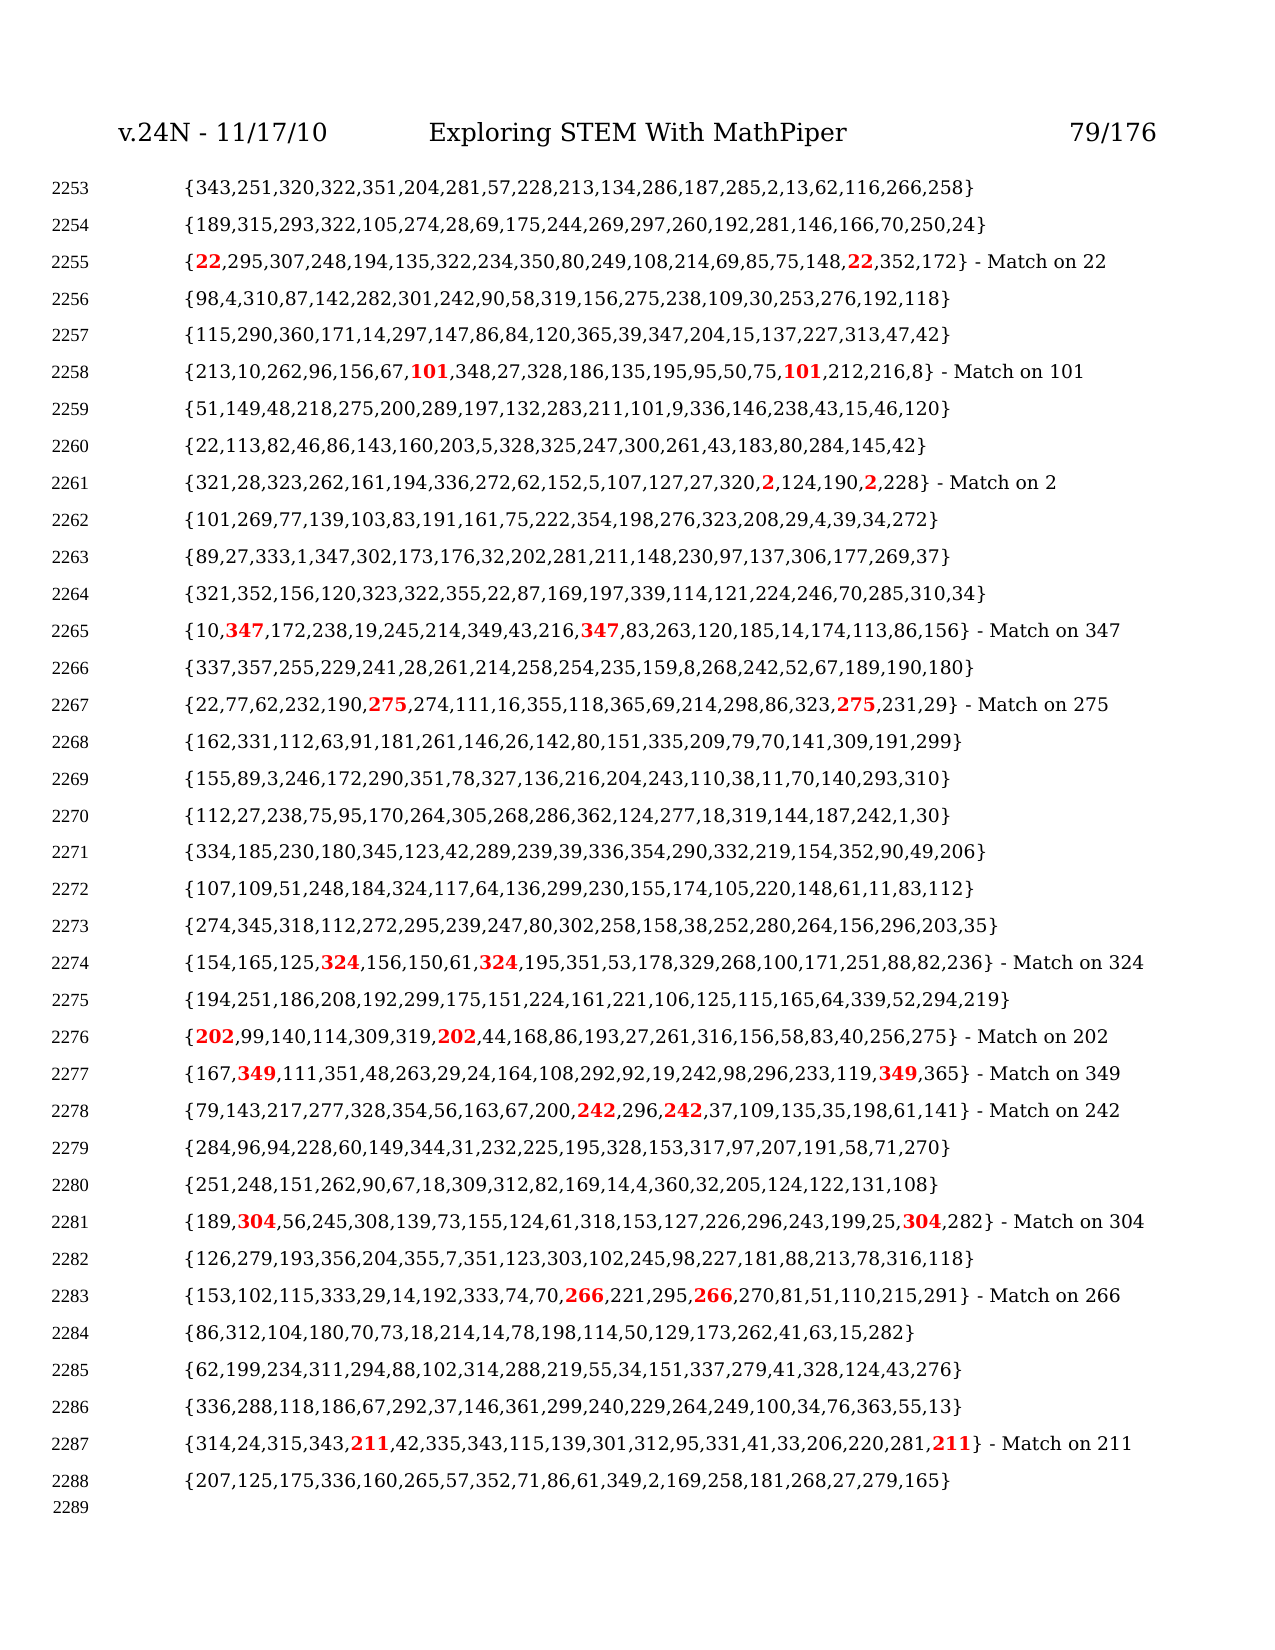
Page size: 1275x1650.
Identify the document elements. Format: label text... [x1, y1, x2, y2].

text {51,149,48,218,275,200,289,197,132,283,211,101,9,336,146,238,43,15,46,120} [148, 398, 1157, 420]
text {89,27,333,1,347,302,173,176,32,202,281,211,148,230,97,137,306,177,269,37} [148, 546, 1157, 568]
text {154,165,125,324,156,150,61,324,195,351,53,178,329,268,100,171,251,88,82,236} - Match on 324 [148, 952, 1157, 974]
text {337,357,255,229,241,28,261,214,258,254,235,159,8,268,242,52,67,189,190,180} [148, 657, 1157, 679]
text {22,77,62,232,190,275,274,111,16,355,118,365,69,214,298,86,323,275,231,29} - Match on 275 [148, 694, 1157, 716]
text {343,251,320,322,351,204,281,57,228,213,134,286,187,285,2,13,62,116,266,258} [148, 177, 1157, 199]
text {334,185,230,180,345,123,42,289,239,39,336,354,290,332,219,154,352,90,49,206} [148, 842, 1157, 863]
text {189,304,56,245,308,139,73,155,124,61,318,153,127,226,296,243,199,25,304,282} - Match on 304 [148, 1211, 1157, 1233]
text {336,288,118,186,67,292,37,146,361,299,240,229,264,249,100,34,76,363,55,13} [148, 1396, 1157, 1418]
text {162,331,112,63,91,181,261,146,26,142,80,151,335,209,79,70,141,309,191,299} [148, 731, 1157, 753]
text {321,352,156,120,323,322,355,22,87,169,197,339,114,121,224,246,70,285,310,34} [148, 583, 1157, 605]
text {22,295,307,248,194,135,322,234,350,80,249,108,214,69,85,75,148,22,352,172} - Match on 22 [148, 251, 1157, 273]
text {155,89,3,246,172,290,351,78,327,136,216,204,243,110,38,11,70,140,293,310} [148, 768, 1157, 790]
text {202,99,140,114,309,319,202,44,168,86,193,27,261,316,156,58,83,40,256,275} - Match on 202 [148, 1026, 1157, 1048]
text {213,10,262,96,156,67,101,348,27,328,186,135,195,95,50,75,101,212,216,8} - Match on 101 [148, 361, 1157, 383]
text {62,199,234,311,294,88,102,314,288,219,55,34,151,337,279,41,328,124,43,276} [148, 1359, 1157, 1381]
text {284,96,94,228,60,149,344,31,232,225,195,328,153,317,97,207,191,58,71,270} [148, 1137, 1157, 1159]
text {314,24,315,343,211,42,335,343,115,139,301,312,95,331,41,33,206,220,281,211} - Match on 211 [148, 1433, 1157, 1455]
text {194,251,186,208,192,299,175,151,224,161,221,106,125,115,165,64,339,52,294,219} [148, 989, 1157, 1011]
text {207,125,175,336,160,265,57,352,71,86,61,349,2,169,258,181,268,27,279,165} [148, 1470, 1157, 1492]
text {115,290,360,171,14,297,147,86,84,120,365,39,347,204,15,137,227,313,47,42} [148, 324, 1157, 346]
text {101,269,77,139,103,83,191,161,75,222,354,198,276,323,208,29,4,39,34,272} [148, 509, 1157, 531]
text {153,102,115,333,29,14,192,333,74,70,266,221,295,266,270,81,51,110,215,291} - Match on 266 [148, 1285, 1157, 1307]
text {274,345,318,112,272,295,239,247,80,302,258,158,38,252,280,264,156,296,203,35} [148, 915, 1157, 937]
text {10,347,172,238,19,245,214,349,43,216,347,83,263,120,185,14,174,113,86,156} - Match on 347 [148, 620, 1157, 642]
text {112,27,238,75,95,170,264,305,268,286,362,124,277,18,319,144,187,242,1,30} [148, 805, 1157, 827]
text {251,248,151,262,90,67,18,309,312,82,169,14,4,360,32,205,124,122,131,108} [148, 1174, 1157, 1196]
text {167,349,111,351,48,263,29,24,164,108,292,92,19,242,98,296,233,119,349,365} - Match on 349 [148, 1063, 1157, 1085]
text {189,315,293,322,105,274,28,69,175,244,269,297,260,192,281,146,166,70,250,24} [148, 214, 1157, 236]
text {126,279,193,356,204,355,7,351,123,303,102,245,98,227,181,88,213,78,316,118} [148, 1248, 1157, 1270]
text {107,109,51,248,184,324,117,64,136,299,230,155,174,105,220,148,61,11,83,112} [148, 878, 1157, 900]
text {86,312,104,180,70,73,18,214,14,78,198,114,50,129,173,262,41,63,15,282} [148, 1322, 1157, 1344]
text {22,113,82,46,86,143,160,203,5,328,325,247,300,261,43,183,80,284,145,42} [148, 435, 1157, 457]
text {98,4,310,87,142,282,301,242,90,58,319,156,275,238,109,30,253,276,192,118} [148, 288, 1157, 309]
text {321,28,323,262,161,194,336,272,62,152,5,107,127,27,320,2,124,190,2,228} - Match on 2 [148, 472, 1157, 494]
text {79,143,217,277,328,354,56,163,67,200,242,296,242,37,109,135,35,198,61,141} - Match on 242 [148, 1100, 1157, 1122]
